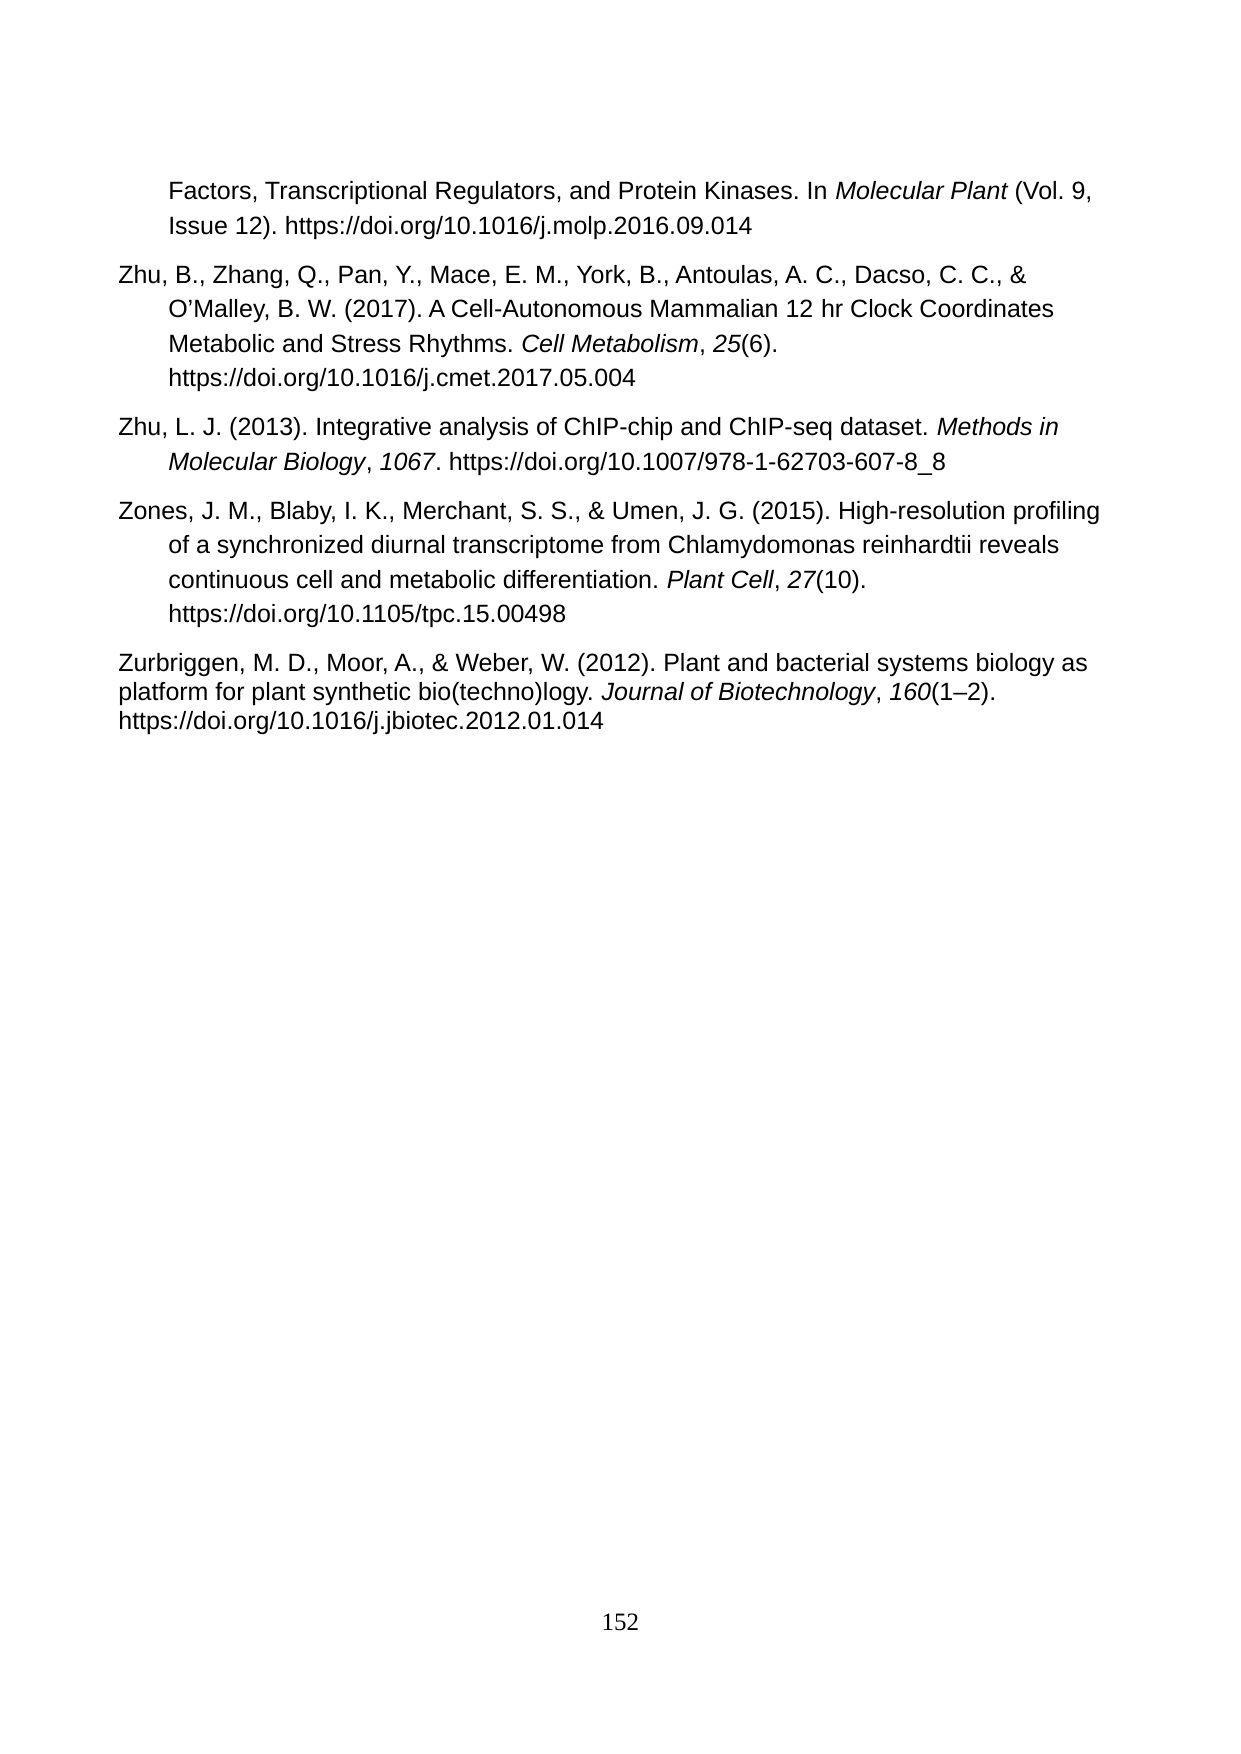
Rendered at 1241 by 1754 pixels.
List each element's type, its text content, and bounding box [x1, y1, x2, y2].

text Zhu, B., Zhang, Q., Pan, Y., Mace, E. M., York, B., Antoulas, A. C., Dacso, C. C., & O’Malley, B. W. (2017). A Cell-Autonomous Mammalian 12 hr Clock Coordinates Metabolic and Stress Rhythms. Cell Metabolism, 25(6). https://doi.org/10.1016/j.cmet.2017.05.004 [118, 260, 1122, 392]
text Factors, Transcriptional Regulators, and Protein Kinases. In Molecular Plant (Vol. 9, Issue 12). https://doi.org/10.1016/j.molp.2016.09.014 [118, 176, 1122, 239]
text Zones, J. M., Blaby, I. K., Merchant, S. S., & Umen, J. G. (2015). High-resolution profiling of a synchronized diurnal transcriptome from Chlamydomonas reinhardtii reveals continuous cell and metabolic differentiation. Plant Cell, 27(10). https://doi.org/10.1105/tpc.15.00498 [118, 496, 1122, 628]
text Zurbriggen, M. D., Moor, A., & Weber, W. (2012). Plant and bacterial systems biology as platform for plant synthetic bio(techno)logy. Journal of Biotechnology, 160(1–2). https://doi.org/10.1016/j.jbiotec.2012.01.014 [118, 648, 1122, 735]
text Zhu, L. J. (2013). Integrative analysis of ChIP-chip and ChIP-seq dataset. Methods in Molecular Biology, 1067. https://doi.org/10.1007/978-1-62703-607-8_8 [118, 412, 1122, 476]
